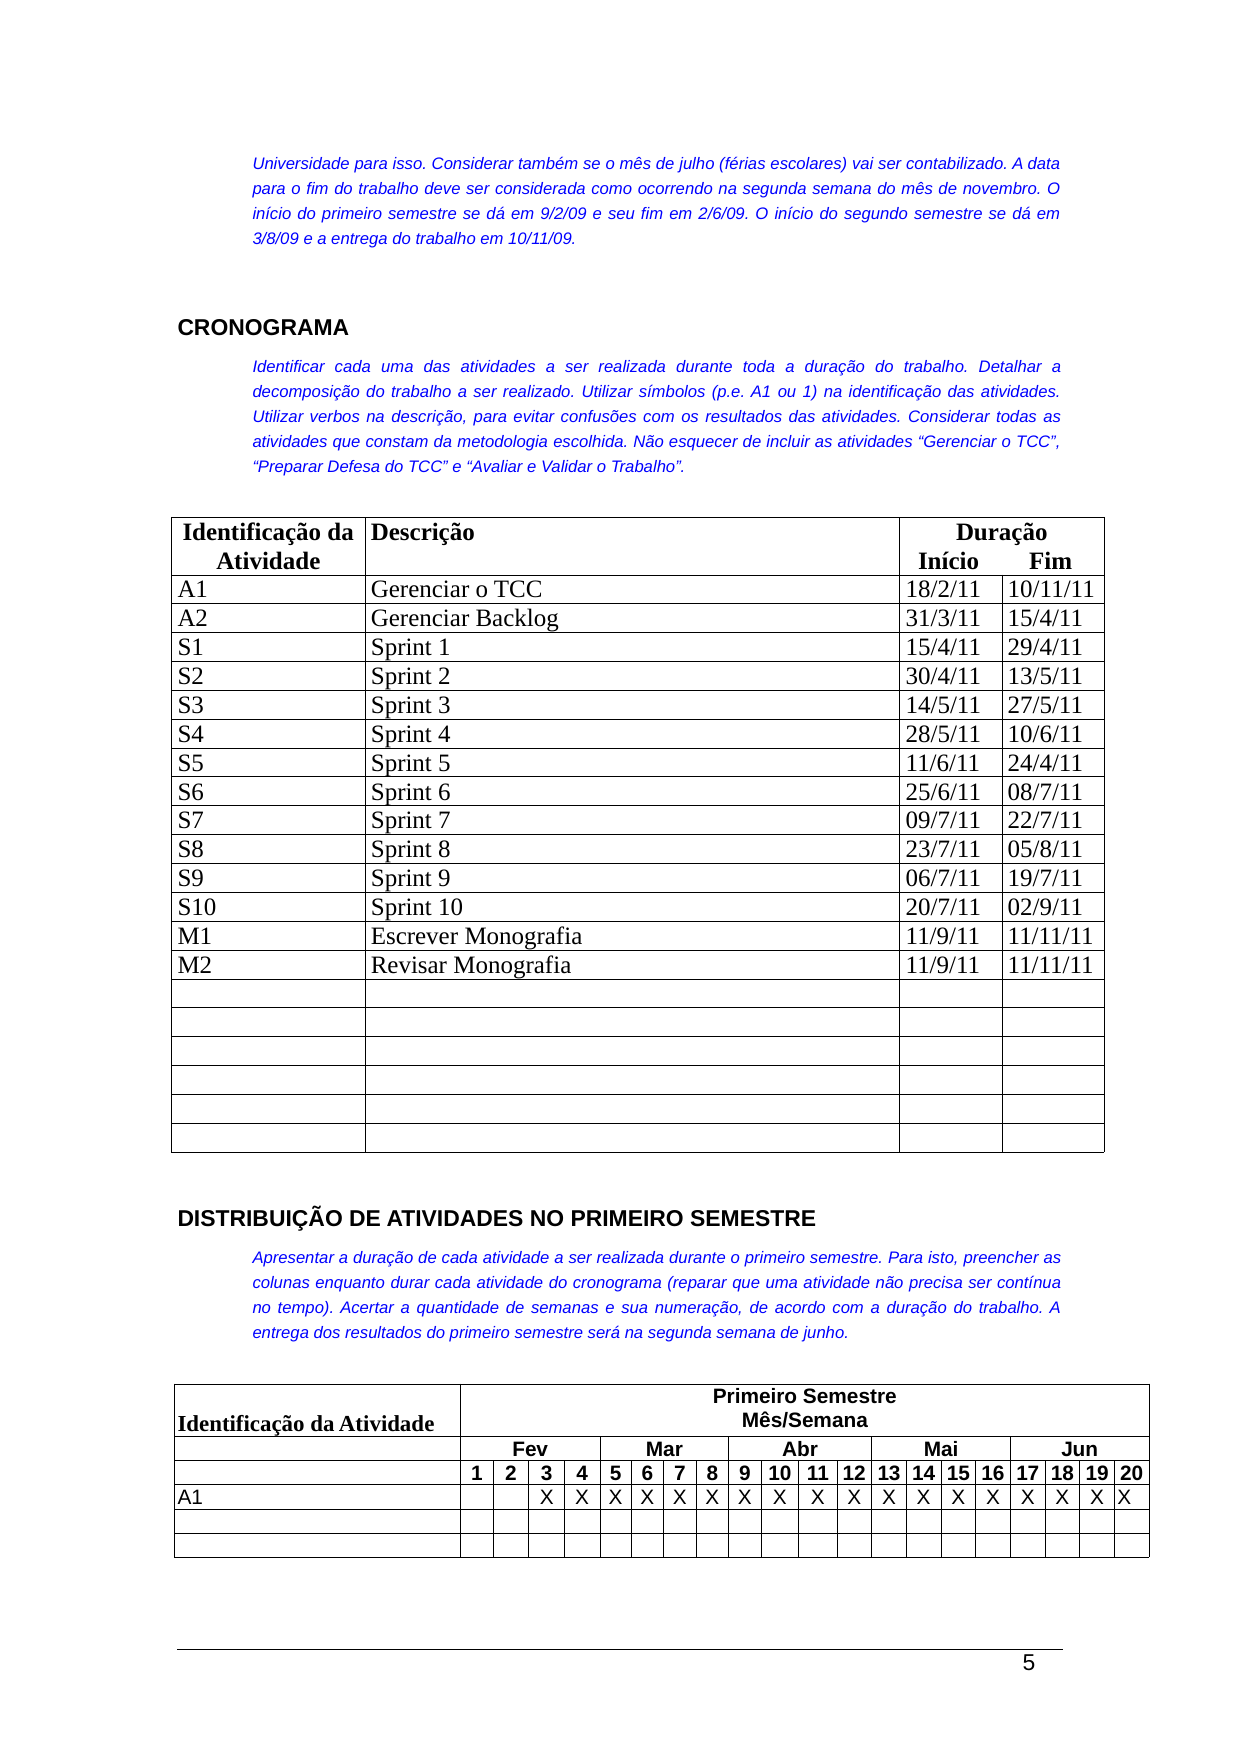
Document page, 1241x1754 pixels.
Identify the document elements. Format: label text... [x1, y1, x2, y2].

table_cell 25/6/11 [900, 777, 1002, 805]
table_cell 10/11/11 [1003, 576, 1104, 603]
table_cell [1115, 1510, 1149, 1532]
table_cell [175, 1510, 460, 1532]
table_cell X [565, 1485, 600, 1508]
table_cell Sprint 1 [366, 633, 899, 661]
table_cell Escrever Monografia [366, 922, 899, 949]
table_cell 15 [942, 1461, 975, 1484]
table_cell [461, 1510, 493, 1532]
table_cell [172, 1037, 365, 1065]
table_header Identificação da Atividade [172, 518, 365, 574]
table_cell [664, 1534, 696, 1557]
table_cell [762, 1510, 798, 1532]
table_cell [632, 1510, 663, 1532]
table_cell [838, 1534, 871, 1557]
table_cell 13 [872, 1461, 906, 1484]
table_cell 20/7/11 [900, 893, 1002, 921]
table_cell S1 [172, 633, 365, 661]
table_cell [366, 980, 899, 1007]
table_cell [172, 1008, 365, 1036]
table_cell X [942, 1485, 975, 1508]
table_cell 06/7/11 [900, 864, 1002, 892]
table_cell 15/4/11 [900, 633, 1002, 661]
table_cell Mai [872, 1437, 1010, 1460]
table_cell S10 [172, 893, 365, 921]
table_cell [900, 1008, 1002, 1036]
table_cell 11/6/11 [900, 749, 1002, 776]
table_cell 23/7/11 [900, 835, 1002, 863]
table_cell Sprint 5 [366, 749, 899, 776]
table_cell [366, 1095, 899, 1123]
subtitle CRONOGRAMA [177, 314, 1063, 340]
table_cell S6 [172, 777, 365, 805]
table_cell 05/8/11 [1003, 835, 1104, 863]
table_cell [729, 1534, 761, 1557]
table_cell [172, 980, 365, 1007]
table_cell [900, 1124, 1002, 1152]
table_cell [907, 1510, 941, 1532]
table_cell Jun [1011, 1437, 1149, 1460]
table_cell [175, 1534, 460, 1557]
table_cell A1 [172, 576, 365, 603]
table_cell [172, 1066, 365, 1094]
table_cell X [976, 1485, 1010, 1508]
table_cell [366, 1037, 899, 1065]
table_cell 3 [529, 1461, 564, 1484]
table_cell [1080, 1534, 1114, 1557]
table_cell M1 [172, 922, 365, 949]
table_cell [762, 1534, 798, 1557]
table_cell X [838, 1485, 871, 1508]
table_cell 7 [664, 1461, 696, 1484]
table_cell [1011, 1510, 1045, 1532]
table_cell [907, 1534, 941, 1557]
table_cell 11/9/11 [900, 922, 1002, 949]
table_cell [697, 1510, 728, 1532]
table_cell 6 [632, 1461, 663, 1484]
table_cell Fev [461, 1437, 600, 1460]
table_cell 27/5/11 [1003, 691, 1104, 719]
table_cell Gerenciar o TCC [366, 576, 899, 603]
table_cell [697, 1534, 728, 1557]
table_cell [1003, 1037, 1104, 1065]
table_cell [838, 1510, 871, 1532]
table_cell 10/6/11 [1003, 720, 1104, 748]
table_cell 12 [838, 1461, 871, 1484]
table_cell X [1011, 1485, 1045, 1508]
text Universidade para isso. Considerar também se o mês de julho (férias escolares) vai ser contabilizado. A data para o fim do trabalho deve ser considerada como ocorrendo na segunda semana do mês de novembro. O início do primeiro semestre se dá em 9/2/09 e seu fim em 2/6/09. O início do segundo semestre se dá em 3/8/09 e a entrega do trabalho em 10/11/09. [252, 148, 1063, 248]
table_cell 24/4/11 [1003, 749, 1104, 776]
table_cell [565, 1534, 600, 1557]
table_cell [601, 1510, 631, 1532]
table_cell 02/9/11 [1003, 893, 1104, 921]
table_cell [942, 1510, 975, 1532]
table_cell [729, 1510, 761, 1532]
table_cell [175, 1461, 460, 1484]
table_cell X [1080, 1485, 1114, 1508]
table_cell [461, 1534, 493, 1557]
table_cell 30/4/11 [900, 662, 1002, 690]
table_cell X [601, 1485, 631, 1508]
table_cell 13/5/11 [1003, 662, 1104, 690]
table_cell 10 [762, 1461, 798, 1484]
table_cell [1003, 980, 1104, 1007]
table_cell [976, 1534, 1010, 1557]
table_cell [1011, 1534, 1045, 1557]
table_cell X [872, 1485, 906, 1508]
table_cell Sprint 6 [366, 777, 899, 805]
table_cell 08/7/11 [1003, 777, 1104, 805]
table_cell [1003, 1008, 1104, 1036]
table_cell [1003, 1095, 1104, 1123]
table_cell X [907, 1485, 941, 1508]
table_cell 14/5/11 [900, 691, 1002, 719]
table_cell [1046, 1510, 1079, 1532]
table_cell 09/7/11 [900, 806, 1002, 834]
text Apresentar a duração de cada atividade a ser realizada durante o primeiro semestre. Para isto, preencher as colunas enquanto durar cada atividade do cronograma (reparar que uma atividade não precisa ser contínua no tempo). Acertar a quantidade de semanas e sua numeração, de acordo com a duração do trabalho. A entrega dos resultados do primeiro semestre será na segunda semana de junho. [252, 1242, 1063, 1342]
table_cell [1115, 1534, 1149, 1557]
table_cell [664, 1510, 696, 1532]
table_header Descrição [366, 518, 899, 574]
table_cell Sprint 9 [366, 864, 899, 892]
table_cell [601, 1534, 631, 1557]
table_cell X [762, 1485, 798, 1508]
table_cell 31/3/11 [900, 604, 1002, 632]
table_cell [565, 1510, 600, 1532]
table_cell Sprint 3 [366, 691, 899, 719]
table_cell 15/4/11 [1003, 604, 1104, 632]
table_cell Mar [601, 1437, 728, 1460]
table_cell [366, 1008, 899, 1036]
table_cell 8 [697, 1461, 728, 1484]
table_cell [366, 1124, 899, 1152]
table_cell 5 [601, 1461, 631, 1484]
table_cell X [1115, 1485, 1149, 1508]
table_cell [494, 1534, 528, 1557]
table_cell [900, 1095, 1002, 1123]
table_cell [900, 1037, 1002, 1065]
table_cell [1046, 1534, 1079, 1557]
table_cell 11/11/11 [1003, 922, 1104, 949]
table_cell X [632, 1485, 663, 1508]
table_cell 19/7/11 [1003, 864, 1104, 892]
table_cell S5 [172, 749, 365, 776]
table_cell [1003, 1124, 1104, 1152]
table_cell X [799, 1485, 837, 1508]
table_cell S8 [172, 835, 365, 863]
table_cell Sprint 8 [366, 835, 899, 863]
subtitle DISTRIBUIÇÃO DE ATIVIDADES No Primeiro Semestre [177, 1205, 1063, 1232]
table_cell 28/5/11 [900, 720, 1002, 748]
table_header Primeiro Semestre Mês/Semana [461, 1385, 1149, 1436]
table_cell Abr [729, 1437, 871, 1460]
table_cell 18/2/11 [900, 576, 1002, 603]
table_cell 2 [494, 1461, 528, 1484]
table_cell X [664, 1485, 696, 1508]
table_cell 14 [907, 1461, 941, 1484]
table_cell 11/11/11 [1003, 951, 1104, 978]
table_cell Gerenciar Backlog [366, 604, 899, 632]
table_header Duração Início Fim [900, 518, 1104, 574]
table_cell 11/9/11 [900, 951, 1002, 978]
table_cell [872, 1534, 906, 1557]
text Identificar cada uma das atividades a ser realizada durante toda a duração do trabalho. Detalhar a decomposição do trabalho a ser realizado. Utilizar símbolos (p.e. A1 ou 1) na identificação das atividades. Utilizar verbos na descrição, para evitar confusões com os resultados das atividades. Considerar todas as atividades que constam da metodologia escolhida. Não esquecer de incluir as atividades “Gerenciar o TCC”, “Preparar Defesa do TCC” e “Avaliar e Validar o Trabalho”. [252, 351, 1063, 476]
table_cell [632, 1534, 663, 1557]
table_cell A2 [172, 604, 365, 632]
table_cell [494, 1485, 528, 1508]
table_cell S2 [172, 662, 365, 690]
table_cell 19 [1080, 1461, 1114, 1484]
table_cell [872, 1510, 906, 1532]
table_cell [494, 1510, 528, 1532]
table_cell [799, 1534, 837, 1557]
table_cell [461, 1485, 493, 1508]
table_cell S7 [172, 806, 365, 834]
table_cell Sprint 7 [366, 806, 899, 834]
table_cell Revisar Monografia [366, 951, 899, 978]
table_cell S4 [172, 720, 365, 748]
table_cell [1080, 1510, 1114, 1532]
table_cell [366, 1066, 899, 1094]
table_cell 29/4/11 [1003, 633, 1104, 661]
table_cell 18 [1046, 1461, 1079, 1484]
table_cell [900, 1066, 1002, 1094]
table_cell [799, 1510, 837, 1532]
table_cell 1 [461, 1461, 493, 1484]
table_cell S3 [172, 691, 365, 719]
table_cell [942, 1534, 975, 1557]
table_cell 16 [976, 1461, 1010, 1484]
table_cell [900, 980, 1002, 1007]
table_cell 17 [1011, 1461, 1045, 1484]
table_cell [976, 1510, 1010, 1532]
table_cell Sprint 10 [366, 893, 899, 921]
table_cell [529, 1534, 564, 1557]
table_cell M2 [172, 951, 365, 978]
table_cell 9 [729, 1461, 761, 1484]
table_cell 4 [565, 1461, 600, 1484]
table_cell S9 [172, 864, 365, 892]
table_cell X [529, 1485, 564, 1508]
table_cell [172, 1124, 365, 1152]
table_cell [1003, 1066, 1104, 1094]
table_cell 11 [799, 1461, 837, 1484]
table_cell X [1046, 1485, 1079, 1508]
table_cell Sprint 4 [366, 720, 899, 748]
table_cell A1 [175, 1485, 460, 1508]
table_cell 20 [1115, 1461, 1149, 1484]
table_cell [172, 1095, 365, 1123]
table_cell [175, 1437, 460, 1460]
table_cell Sprint 2 [366, 662, 899, 690]
table_cell X [697, 1485, 728, 1508]
table_header Identificação da Atividade [175, 1385, 460, 1436]
table_cell [529, 1510, 564, 1532]
table_cell X [729, 1485, 761, 1508]
table_cell 22/7/11 [1003, 806, 1104, 834]
